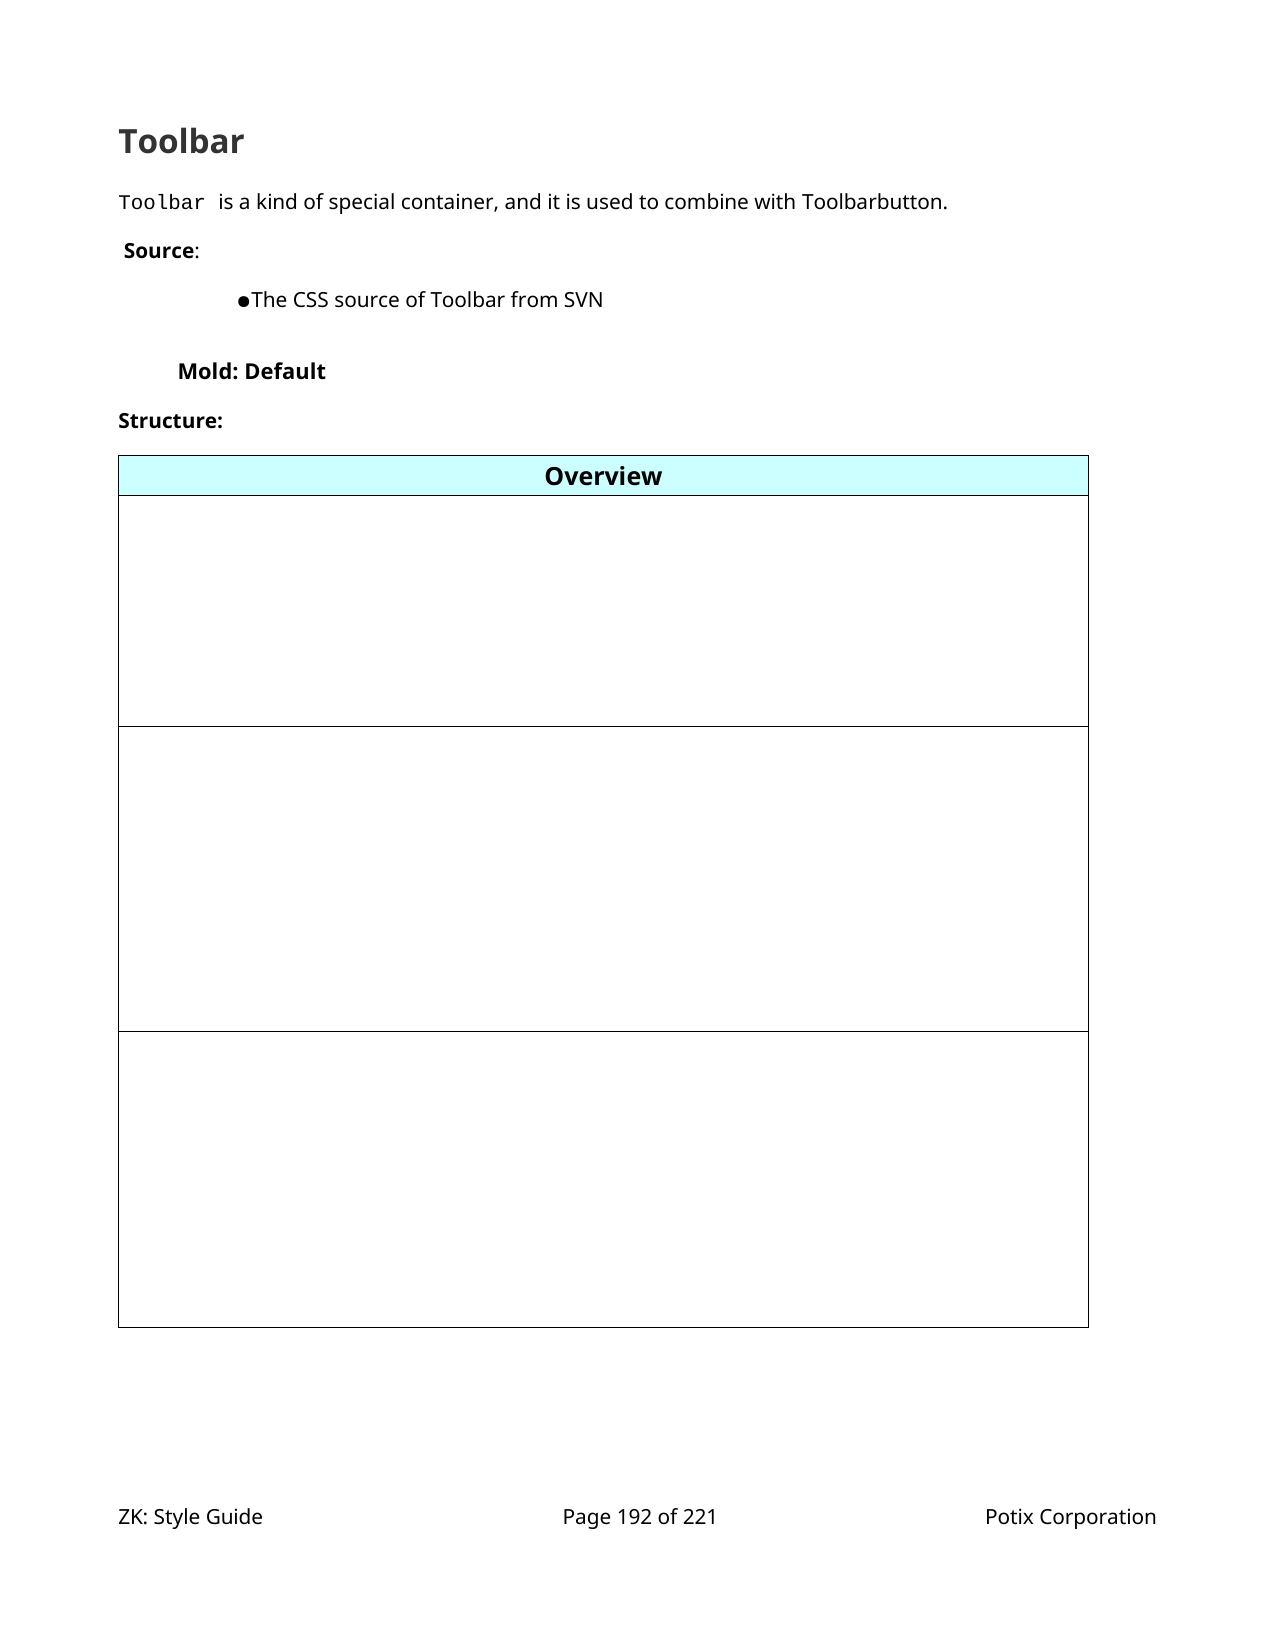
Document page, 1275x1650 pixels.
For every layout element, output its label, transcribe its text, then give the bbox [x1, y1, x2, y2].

subtitle Mold: Default [177, 356, 1157, 386]
text Source: [118, 236, 1157, 264]
list The CSS source of Toolbar from SVN [236, 285, 1157, 313]
table_cell [119, 727, 1088, 1031]
text Structure: [118, 406, 1157, 434]
table_cell [119, 1032, 1088, 1327]
table_cell [119, 496, 1088, 726]
table_header Overview [119, 456, 1088, 495]
subtitle Toolbar [118, 118, 1157, 163]
text Toolbar is a kind of special container, and it is used to combine with Toolbarbutton. [118, 187, 1157, 216]
